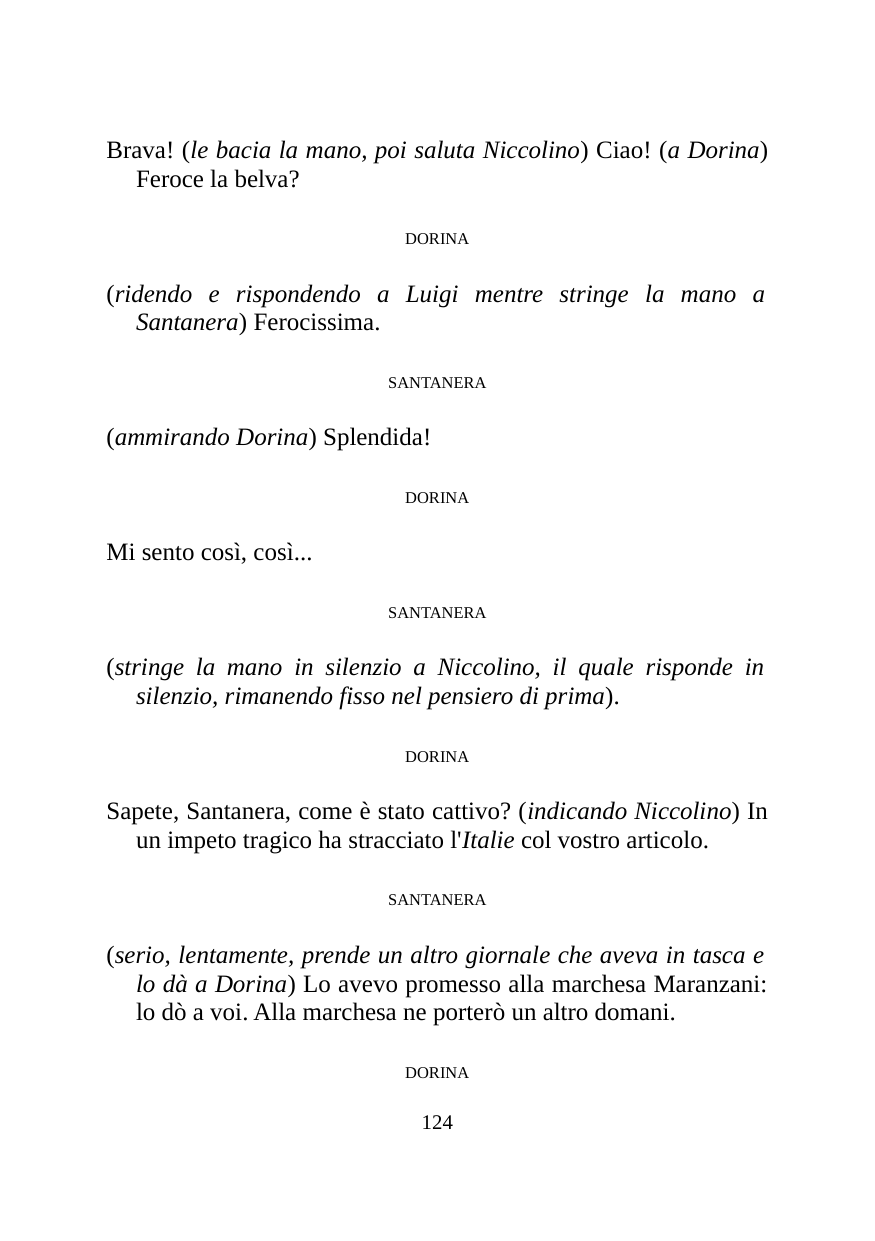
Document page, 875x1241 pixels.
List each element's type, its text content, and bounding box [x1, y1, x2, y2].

text (stringe la mano in silenzio a Niccolino, il quale risponde in silenzio, rimanendo fisso nel pensiero di prima). [106, 652, 768, 710]
text (ammirando Dorina) Splendida! [106, 422, 768, 451]
text (serio, lentamente, prende un altro giornale che aveva in tasca e lo dà a Dorina) Lo avevo promesso alla marchesa Maranzani: lo dò a voi. Alla marchesa ne porterò un altro domani. [106, 940, 768, 1026]
text santanera [106, 882, 768, 911]
text (ridendo e rispondendo a Luigi mentre stringe la mano a Santanera) Ferocissima. [106, 279, 768, 336]
text dorina [106, 1055, 768, 1084]
text Brava! (le bacia la mano, poi saluta Niccolino) Ciao! (a Dorina) Feroce la belva? [106, 135, 768, 192]
text Mi sento così, così... [106, 537, 768, 566]
text santanera [106, 595, 768, 624]
text Sapete, Santanera, come è stato cattivo? (indicando Niccolino) In un impeto tragico ha stracciato l'Italie col vostro articolo. [106, 796, 768, 854]
text dorina [106, 221, 768, 250]
text dorina [106, 739, 768, 767]
text santanera [106, 365, 768, 394]
text dorina [106, 480, 768, 509]
